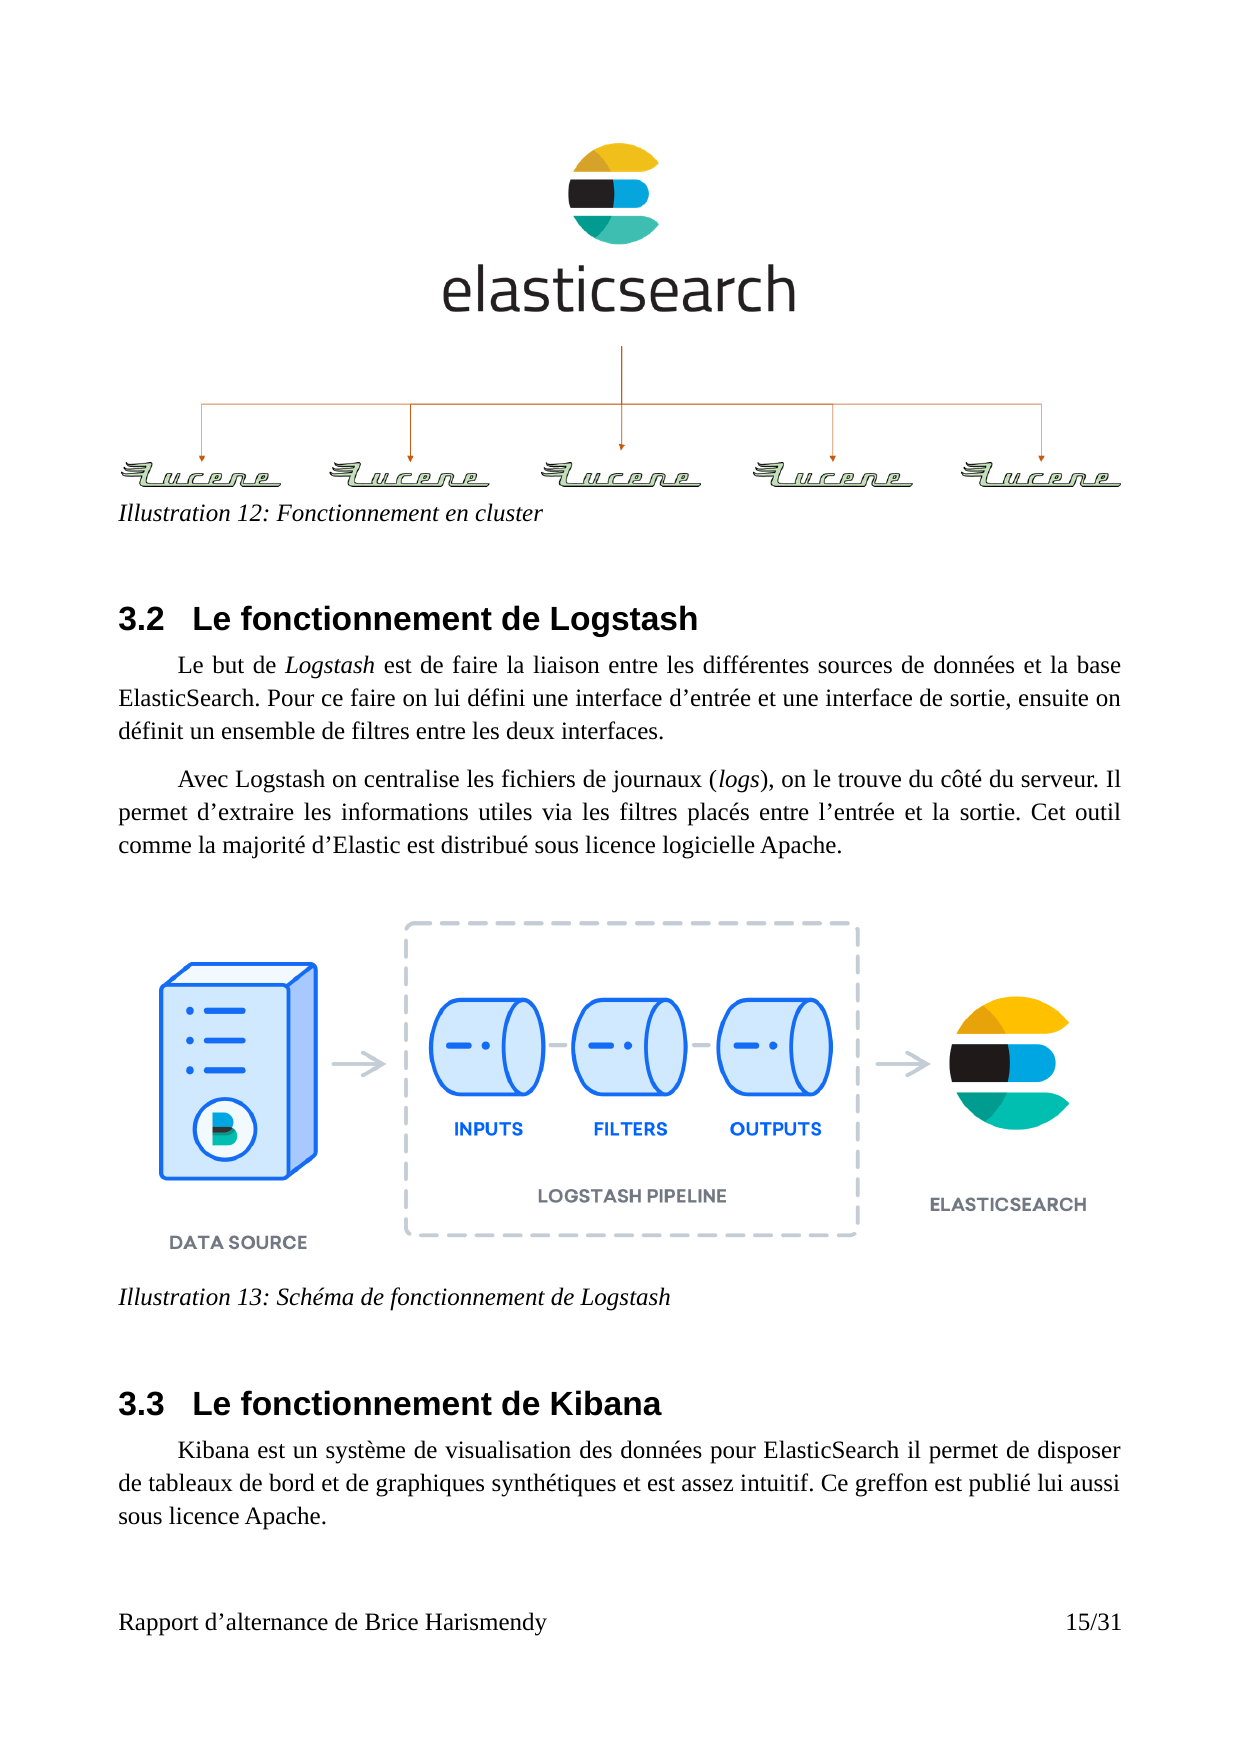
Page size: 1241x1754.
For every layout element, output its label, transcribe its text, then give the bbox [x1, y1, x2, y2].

text Kibana est un système de visualisation des données pour ElasticSearch il permet de disposer de tableaux de bord et de graphiques synthétiques et est assez intuitif. Ce greffon est publié lui aussi sous licence Apache. [118, 1435, 1122, 1530]
picture [118, 908, 1123, 1277]
text Avec Logstash on centralise les fichiers de journaux (logs), on le trouve du côté du serveur. Il permet d’extraire les informations utiles via les filtres placés entre l’entrée et la sortie. Cet outil comme la majorité d’Elastic est distribué sous licence logicielle Apache. [118, 764, 1122, 859]
text Illustration 12: Fonctionnement en cluster [118, 493, 1122, 526]
picture [118, 130, 1123, 493]
text Le but de Logstash est de faire la liaison entre les différentes sources de données et la base ElasticSearch. Pour ce faire on lui défini une interface d’entrée et une interface de sortie, ensuite on définit un ensemble de filtres entre les deux interfaces. [118, 650, 1122, 745]
text Illustration 13: Schéma de fonctionnement de Logstash [118, 1277, 1122, 1311]
subtitle Le fonctionnement de Kibana [118, 1384, 1122, 1422]
subtitle Le fonctionnement de Logstash [118, 599, 1122, 638]
